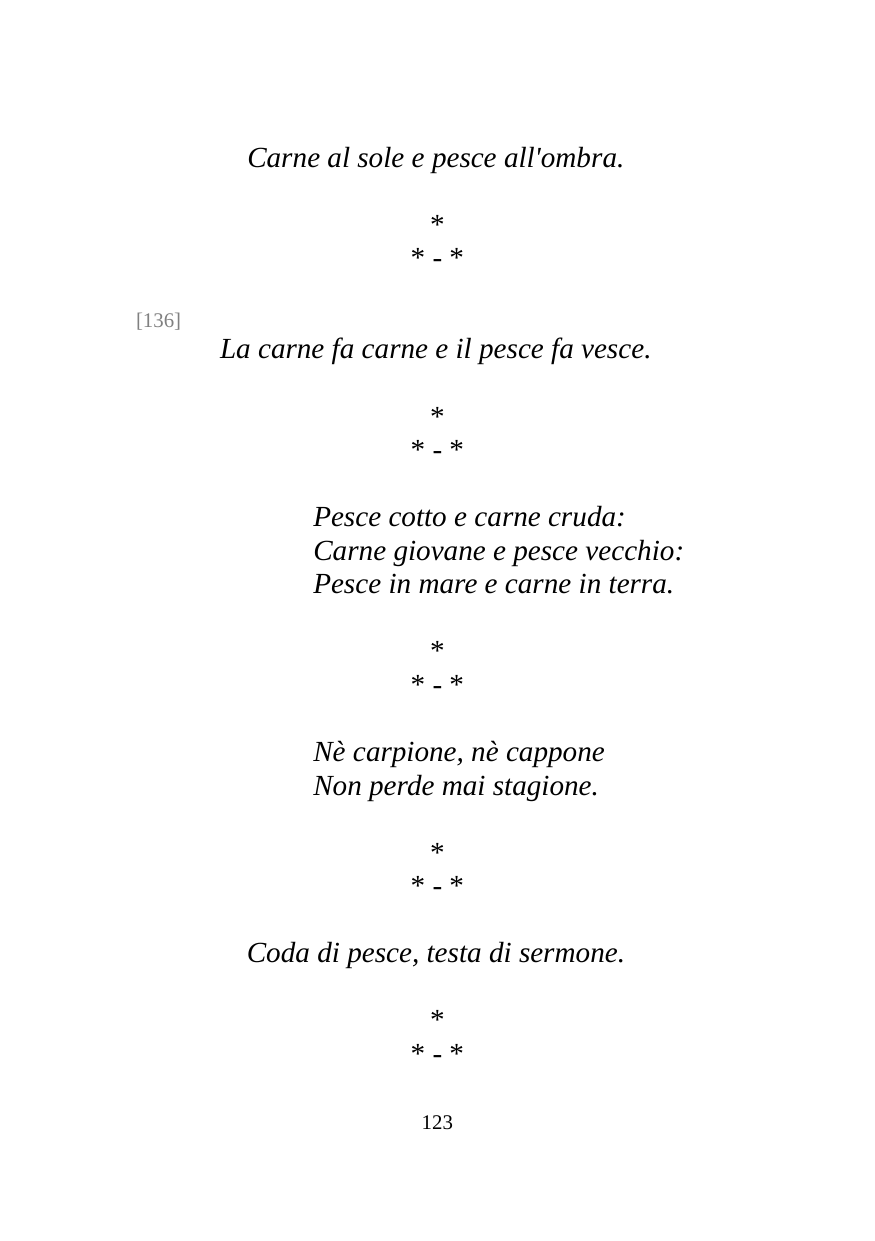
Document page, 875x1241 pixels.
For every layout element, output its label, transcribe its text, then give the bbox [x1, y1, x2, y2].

text Carne giovane e pesce vecchio: [283, 533, 768, 566]
text Coda di pesce, testa di sermone. [106, 935, 768, 969]
text * [106, 633, 768, 667]
text * [106, 207, 768, 240]
text [136] [106, 307, 768, 332]
text * [106, 1002, 768, 1036]
text Pesce in mare e carne in terra. [283, 566, 768, 600]
text La carne fa carne e il pesce fa vesce. [106, 332, 768, 365]
text * - * [106, 667, 768, 701]
text Carne al sole e pesce all'ombra. [106, 140, 768, 173]
text * [106, 835, 768, 868]
text Nè carpione, nè cappone [283, 734, 768, 768]
text Pesce cotto e carne cruda: [283, 499, 768, 533]
text Non perde mai stagione. [283, 768, 768, 801]
text * - * [106, 240, 768, 274]
text * - * [106, 1036, 768, 1069]
text * [106, 399, 768, 432]
text * - * [106, 868, 768, 902]
text * - * [106, 432, 768, 466]
